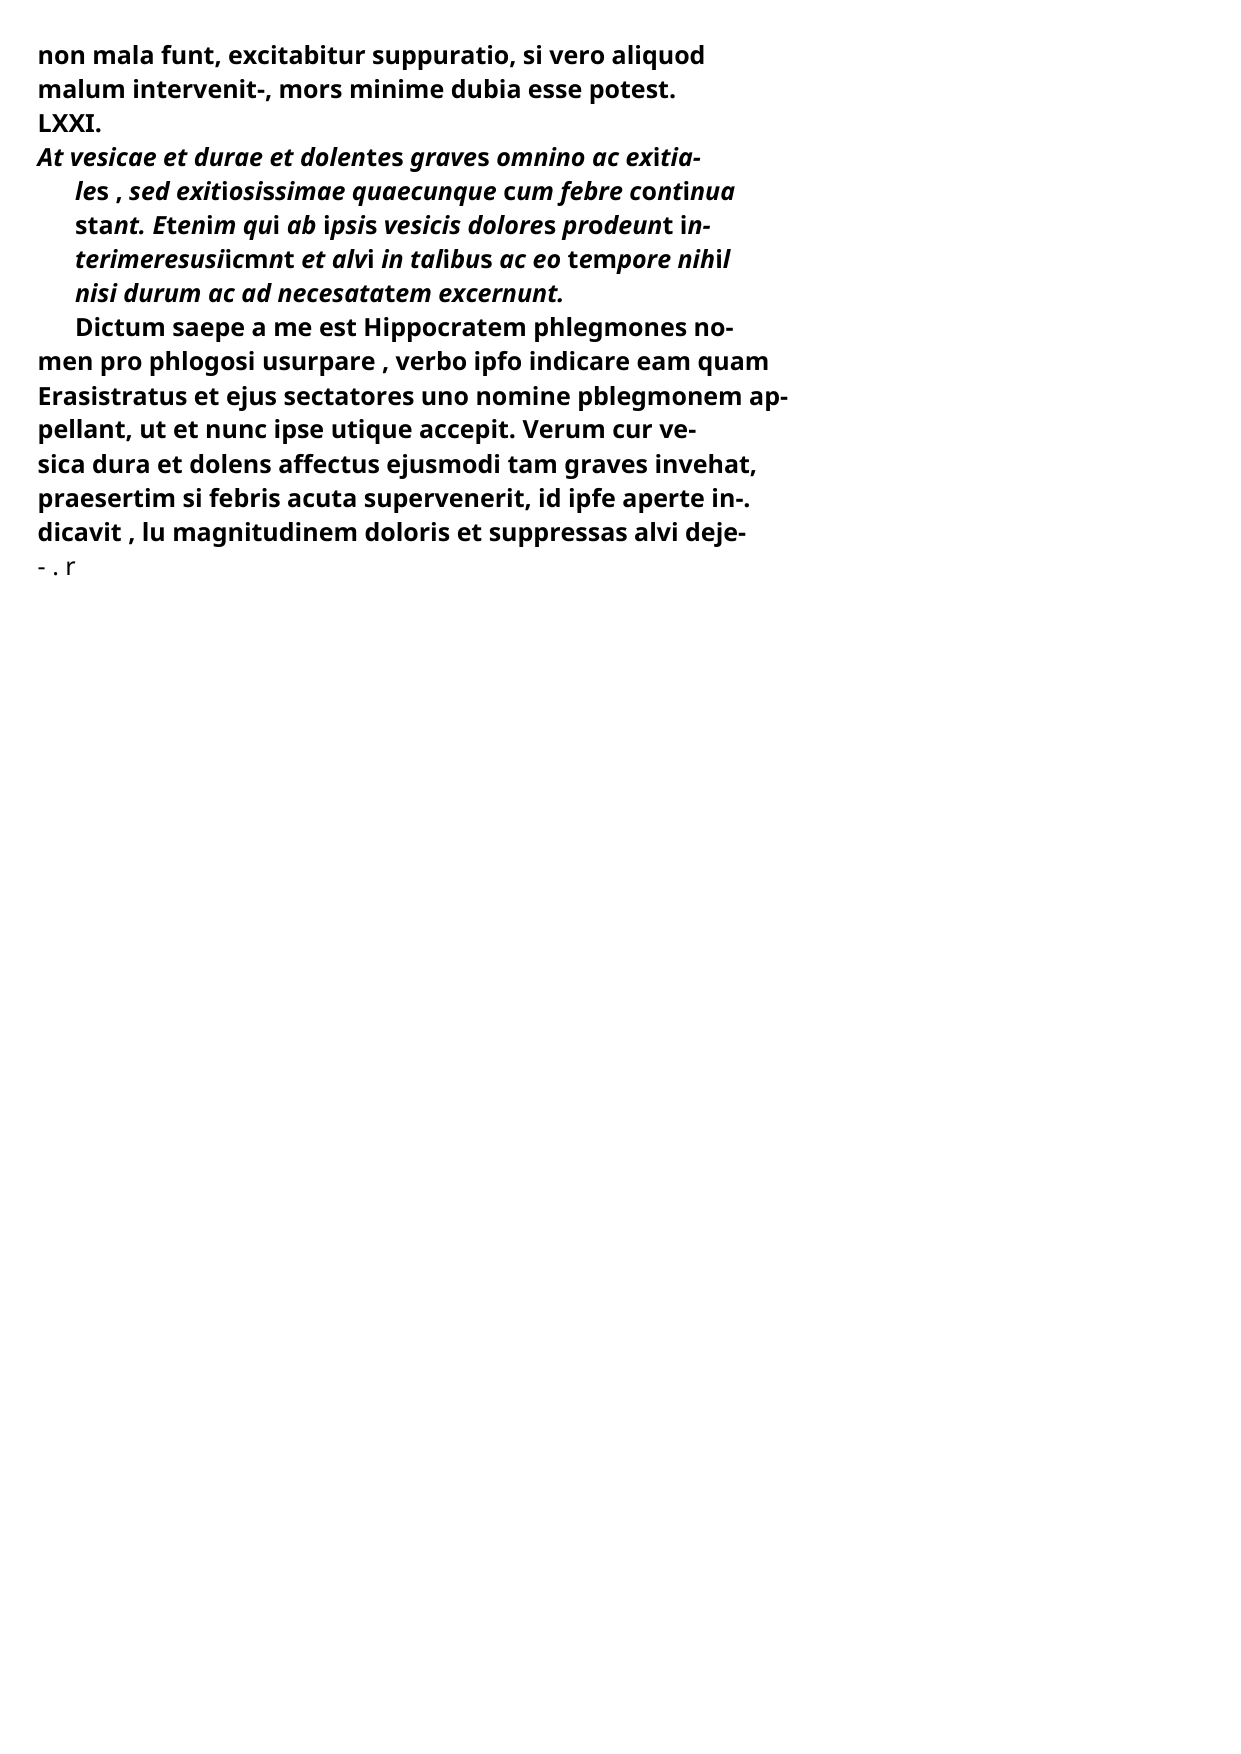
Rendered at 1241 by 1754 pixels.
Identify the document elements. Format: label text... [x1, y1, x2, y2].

text LXXI. [37, 106, 1203, 140]
text At vesicae et durae et dolentes graves omnino ac exitia- les , sed exitiosissimae quaecunque cum febre continua stant. Etenim qui ab ipsis vesicis dolores prodeunt in- terimeresusiicmnt et alvi in talibus ac eo tempore nihil nisi durum ac ad necesatatem excernunt. [37, 140, 1203, 310]
text Dictum saepe a me est Hippocratem phlegmones no- men pro phlogosi usurpare , verbo ipfo indicare eam quam Erasistratus et ejus sectatores uno nomine pblegmonem ap- pellant, ut et nunc ipse utique accepit. Verum cur ve- sica dura et dolens affectus ejusmodi tam graves invehat, praesertim si febris acuta supervenerit, id ipfe aperte in-. dicavit , lu magnitudinem doloris et suppressas alvi deje- [37, 310, 1203, 548]
text - . r [37, 548, 1203, 582]
text non mala funt, excitabitur suppuratio, si vero aliquod malum intervenit-, mors minime dubia esse potest. [37, 37, 1203, 106]
